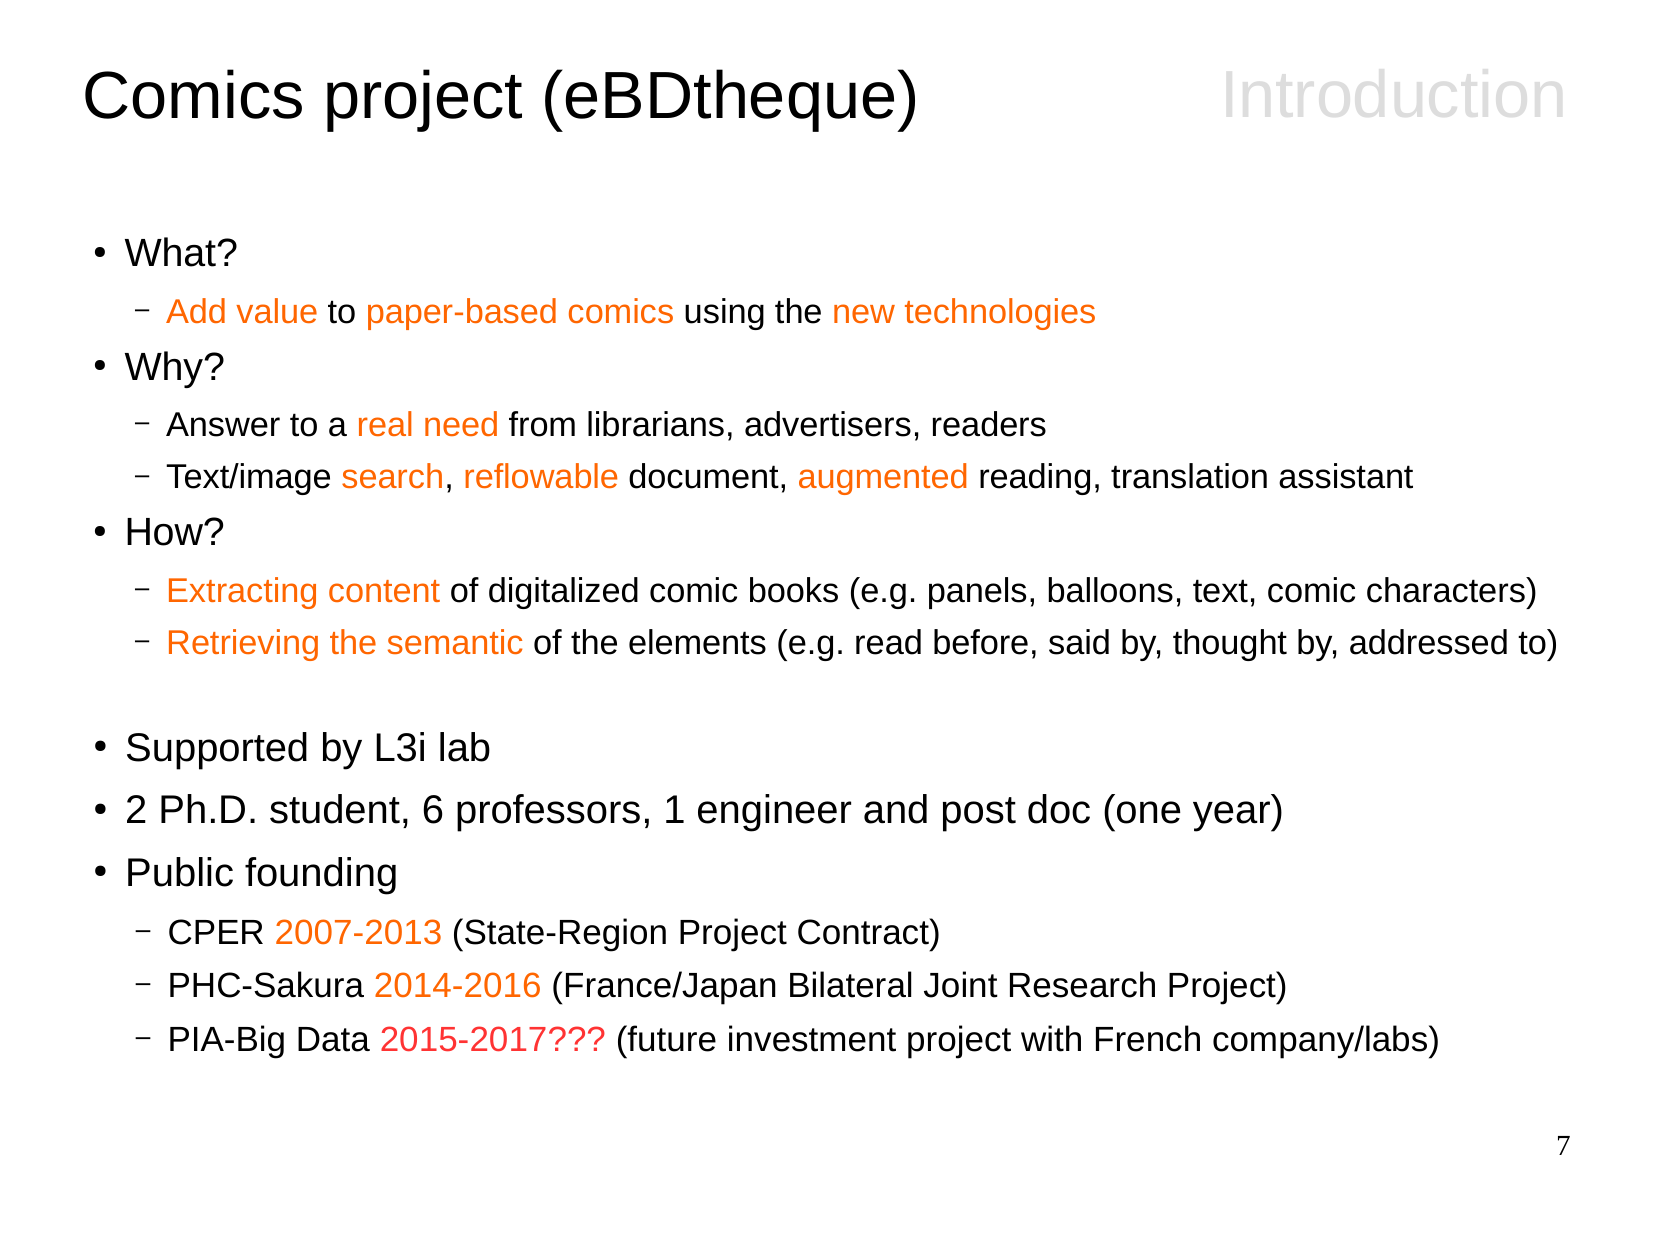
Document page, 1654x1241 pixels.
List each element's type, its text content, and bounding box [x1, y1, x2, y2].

title Comics project (eBDtheque) [82, 43, 1170, 148]
list Supported by L3i lab 2 Ph.D. student, 6 professors, 1 engineer and post doc (one year) Public founding CPER 2007-2013 (State-Region Project Contract) PHC-Sakura 2014-2016 (France/Japan Bilateral Joint Research Project) PIA-Big Data 2015-2017??? (future investment project with French company/labs) [82, 724, 1571, 1069]
list What? Add value to paper-based comics using the new technologies Why? Answer to a real need from librarians, advertisers, readers Text/image search, reflowable document, augmented reading, translation assistant How? Extracting content of digitalized comic books (e.g. panels, balloons, text, comic characters) Retrieving the semantic of the elements (e.g. read before, said by, thought by, addressed to) [82, 231, 1571, 686]
